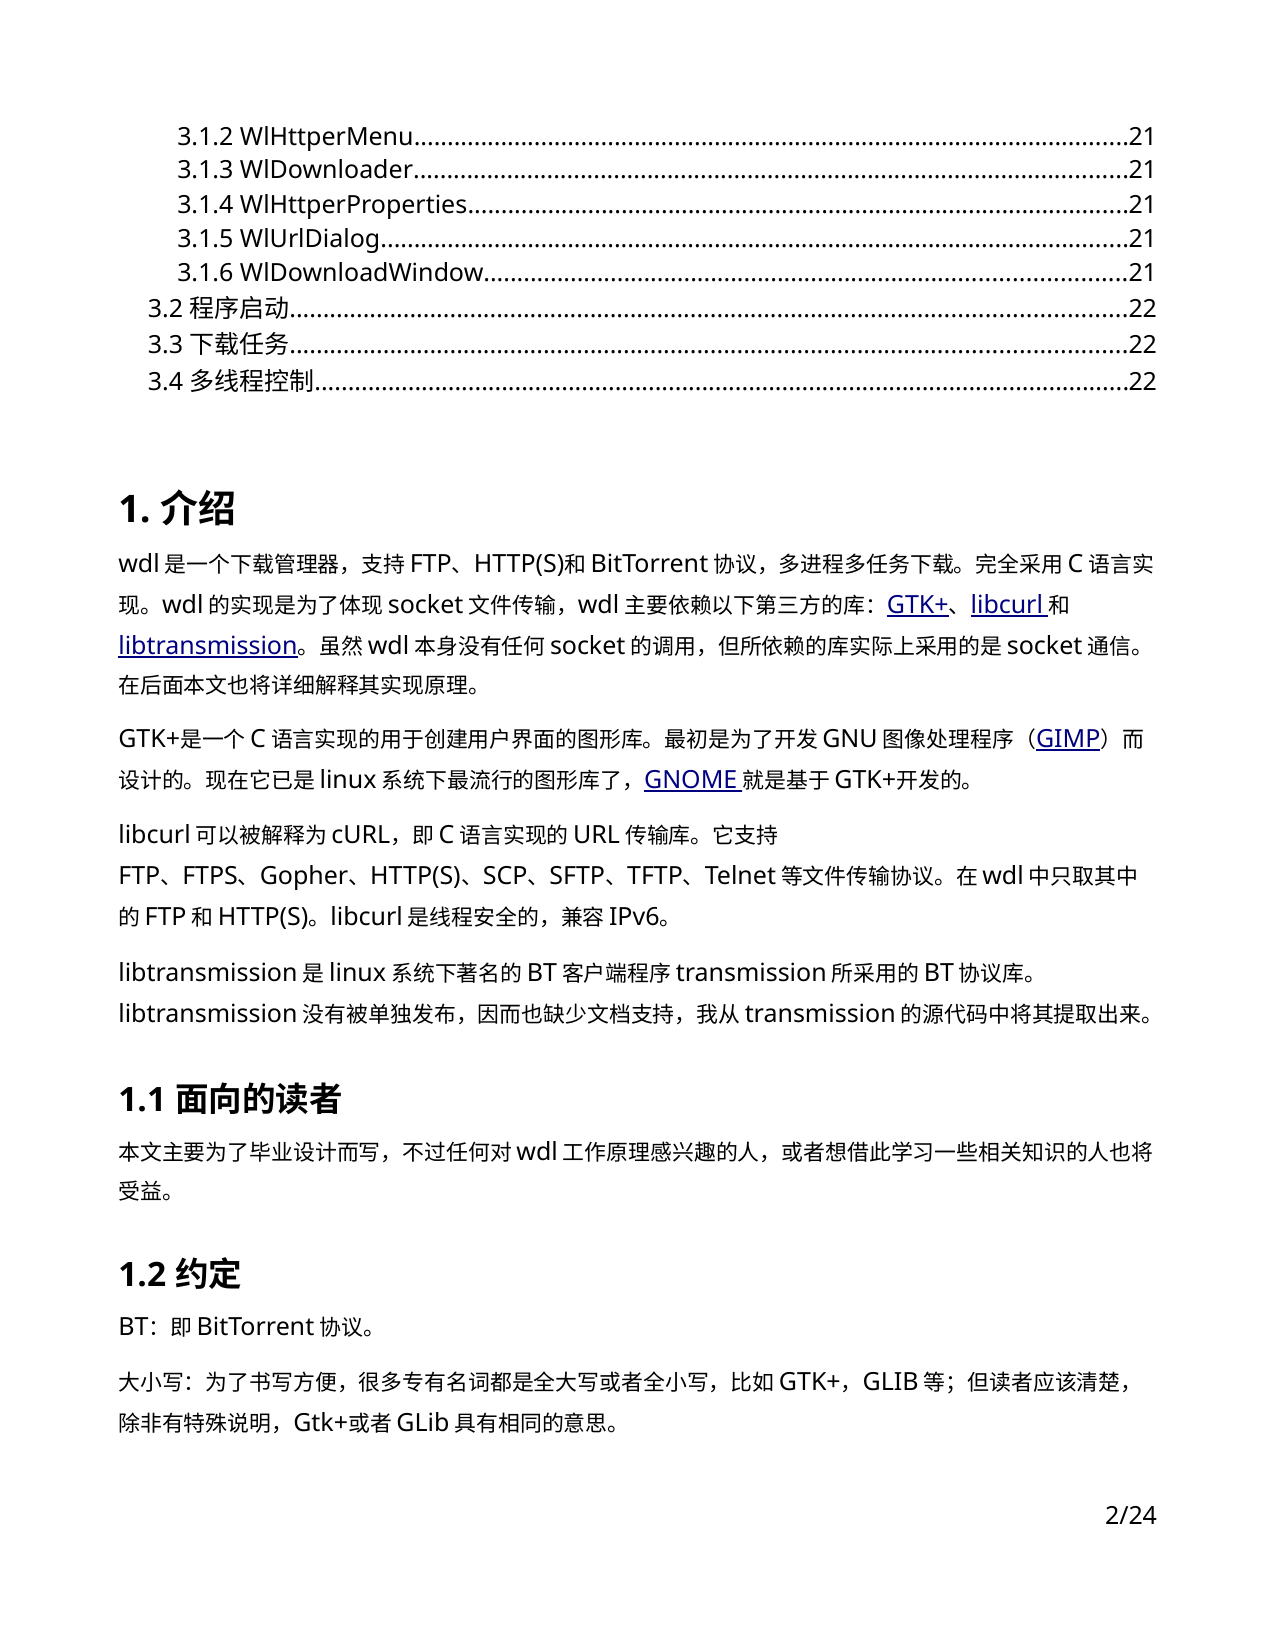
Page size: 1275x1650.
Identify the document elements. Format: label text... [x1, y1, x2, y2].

text 本文主要为了毕业设计而写，不过任何对wdl工作原理感兴趣的人，或者想借此学习一些相关知识的人也将受益。 [118, 1133, 1157, 1206]
text 3.1.2 WlHttperMenu 21 [177, 118, 1157, 152]
text 3.1.6 WlDownloadWindow 21 [177, 254, 1157, 288]
text 3.1.4 WlHttperProperties 21 [177, 186, 1157, 220]
subtitle 1. 介绍 [118, 478, 1157, 533]
text BT：即BitTorrent协议。 [118, 1308, 1157, 1343]
text 3.4 多线程控制 22 [148, 361, 1157, 397]
subtitle 1.1 面向的读者 [118, 1072, 1157, 1121]
text 3.1.5 WlUrlDialog 21 [177, 220, 1157, 254]
subtitle 1.2 约定 [118, 1247, 1157, 1296]
text GTK+是一个C语言实现的用于创建用户界面的图形库。最初是为了开发GNU图像处理程序（GIMP）而设计的。现在它已是linux系统下最流行的图形库了，GNOME就是基于GTK+开发的。 [118, 721, 1157, 795]
text libtransmission是linux系统下著名的BT客户端程序transmission所采用的BT协议库。libtransmission没有被单独发布，因而也缺少文档支持，我从transmission的源代码中将其提取出来。 [118, 955, 1157, 1029]
text 3.2 程序启动 22 [148, 288, 1157, 325]
text 3.3 下载任务 22 [148, 325, 1157, 361]
text 大小写：为了书写方便，很多专有名词都是全大写或者全小写，比如GTK+，GLIB等；但读者应该清楚，除非有特殊说明，Gtk+或者GLib具有相同的意思。 [118, 1364, 1157, 1439]
text 3.1.3 WlDownloader 21 [177, 152, 1157, 186]
text wdl是一个下载管理器，支持FTP、HTTP(S)和BitTorrent协议，多进程多任务下载。完全采用C语言实现。wdl的实现是为了体现socket文件传输，wdl主要依赖以下第三方的库：GTK+、libcurl和libtransmission。虽然wdl本身没有任何socket的调用，但所依赖的库实际上采用的是socket通信。在后面本文也将详细解释其实现原理。 [118, 546, 1157, 699]
text libcurl可以被解释为cURL，即C语言实现的URL传输库。它支持FTP、FTPS、Gopher、HTTP(S)、SCP、SFTP、TFTP、Telnet等文件传输协议。在wdl中只取其中的FTP和HTTP(S)。libcurl是线程安全的，兼容IPv6。 [118, 817, 1157, 933]
